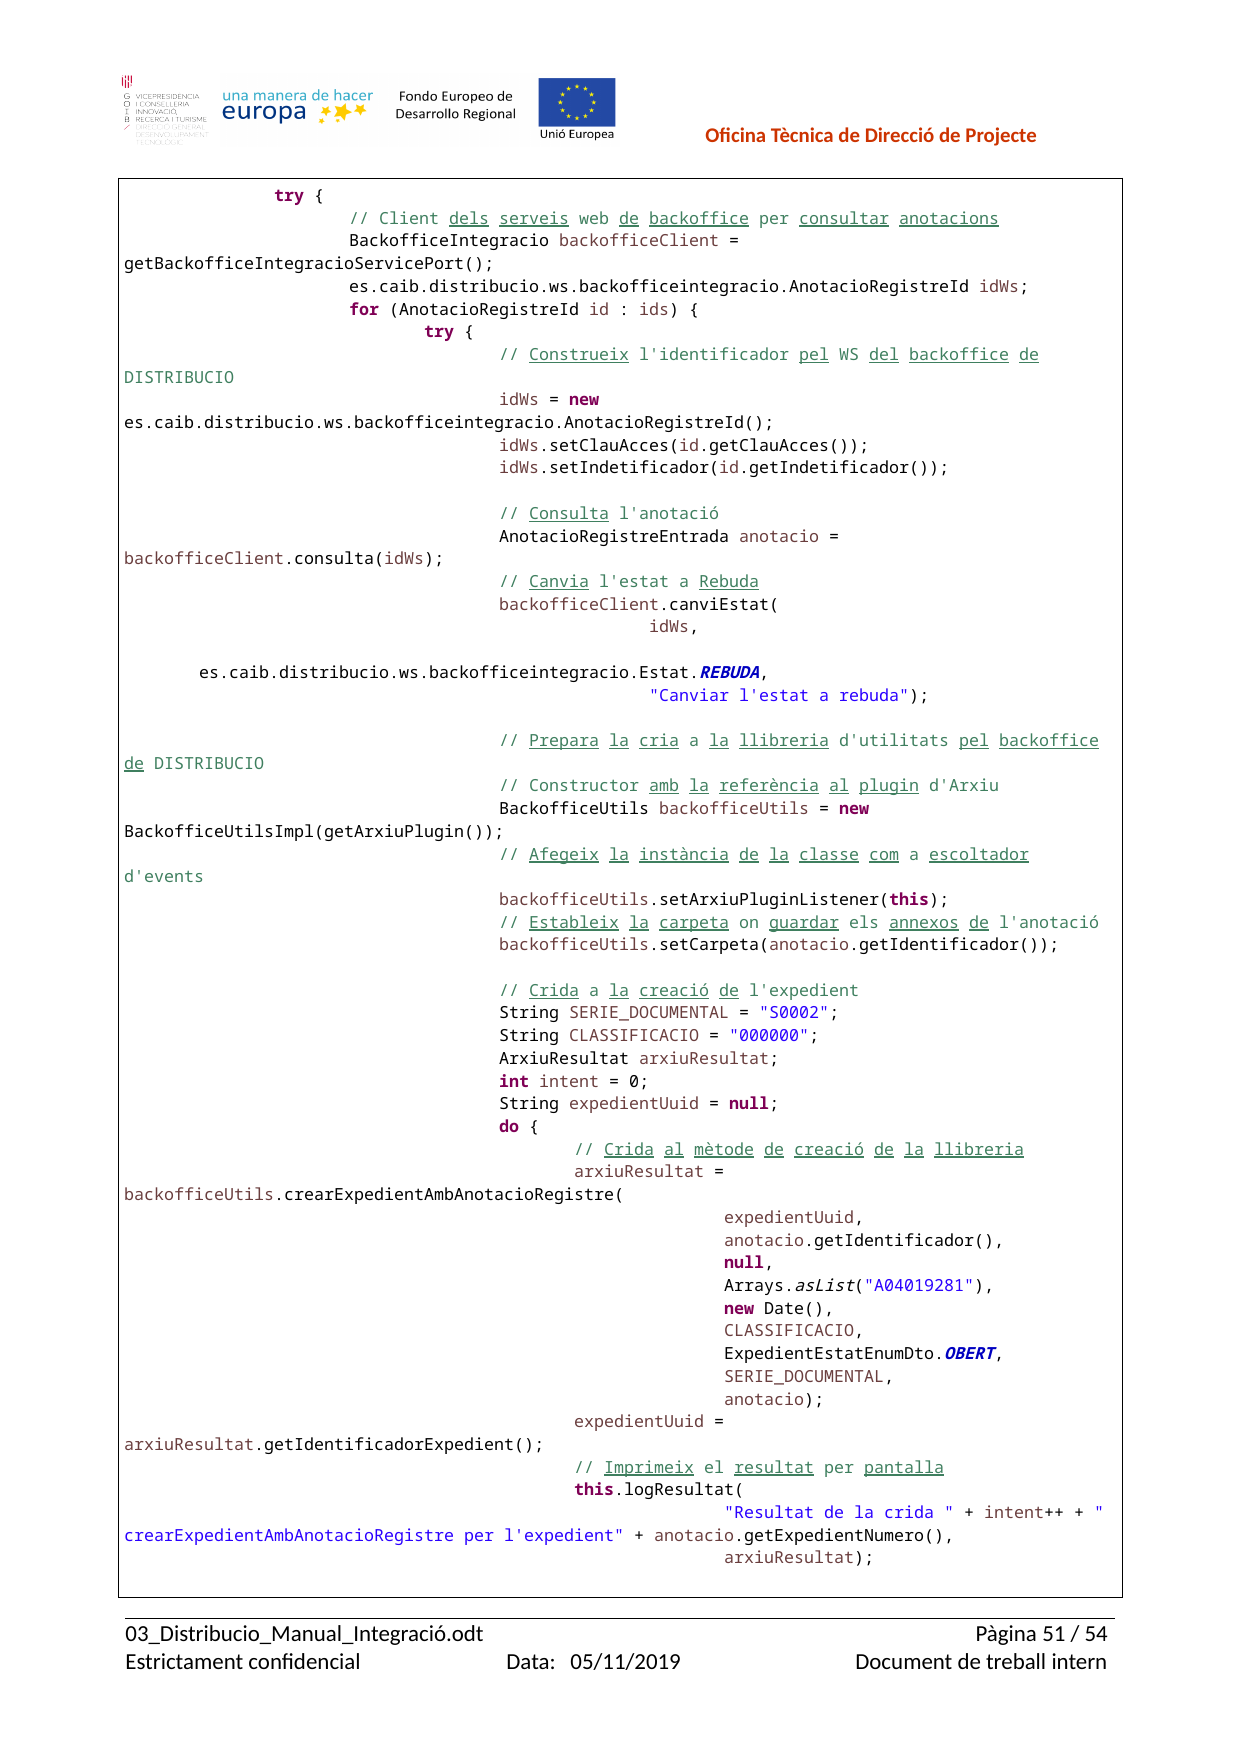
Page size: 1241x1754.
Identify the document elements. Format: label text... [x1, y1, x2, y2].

picture [219, 73, 621, 147]
picture [118, 73, 213, 147]
table_header try { // Client dels serveis web de backoffice per consultar anotacions BackofficeIntegracio backofficeClient = getBackofficeIntegracioServicePort(); es.caib.distribucio.ws.backofficeintegracio.AnotacioRegistreId idWs; for (AnotacioRegistreId id : ids) { try { // Construeix l'identificador pel WS del backoffice de DISTRIBUCIO idWs = new es.caib.distribucio.ws.backofficeintegracio.AnotacioRegistreId(); idWs.setClauAcces(id.getClauAcces()); idWs.setIndetificador(id.getIndetificador()); // Consulta l'anotació AnotacioRegistreEntrada anotacio = backofficeClient.consulta(idWs); // Canvia l'estat a Rebuda backofficeClient.canviEstat( idWs, es.caib.distribucio.ws.backofficeintegracio.Estat.REBUDA, "Canviar l'estat a rebuda"); // Prepara la cria a la llibreria d'utilitats pel backoffice de DISTRIBUCIO // Constructor amb la referència al plugin d'Arxiu BackofficeUtils backofficeUtils = new BackofficeUtilsImpl(getArxiuPlugin()); // Afegeix la instància de la classe com a escoltador d'events backofficeUtils.setArxiuPluginListener(this); // Estableix la carpeta on guardar els annexos de l'anotació backofficeUtils.setCarpeta(anotacio.getIdentificador()); // Crida a la creació de l'expedient String SERIE_DOCUMENTAL = "S0002"; String CLASSIFICACIO = "000000"; ArxiuResultat arxiuResultat; int intent = 0; String expedientUuid = null; do { // Crida al mètode de creació de la llibreria arxiuResultat = backofficeUtils.crearExpedientAmbAnotacioRegistre( expedientUuid, anotacio.getIdentificador(), null, Arrays.asList("A04019281"), new Date(), CLASSIFICACIO, ExpedientEstatEnumDto.OBERT, SERIE_DOCUMENTAL, anotacio); expedientUuid = arxiuResultat.getIdentificadorExpedient(); // Imprimeix el resultat per pantalla this.logResultat( "Resultat de la crida " + intent++ + " crearExpedientAmbAnotacioRegistre per l'expedient" + anotacio.getExpedientNumero(), arxiuResultat); [119, 179, 1122, 1597]
